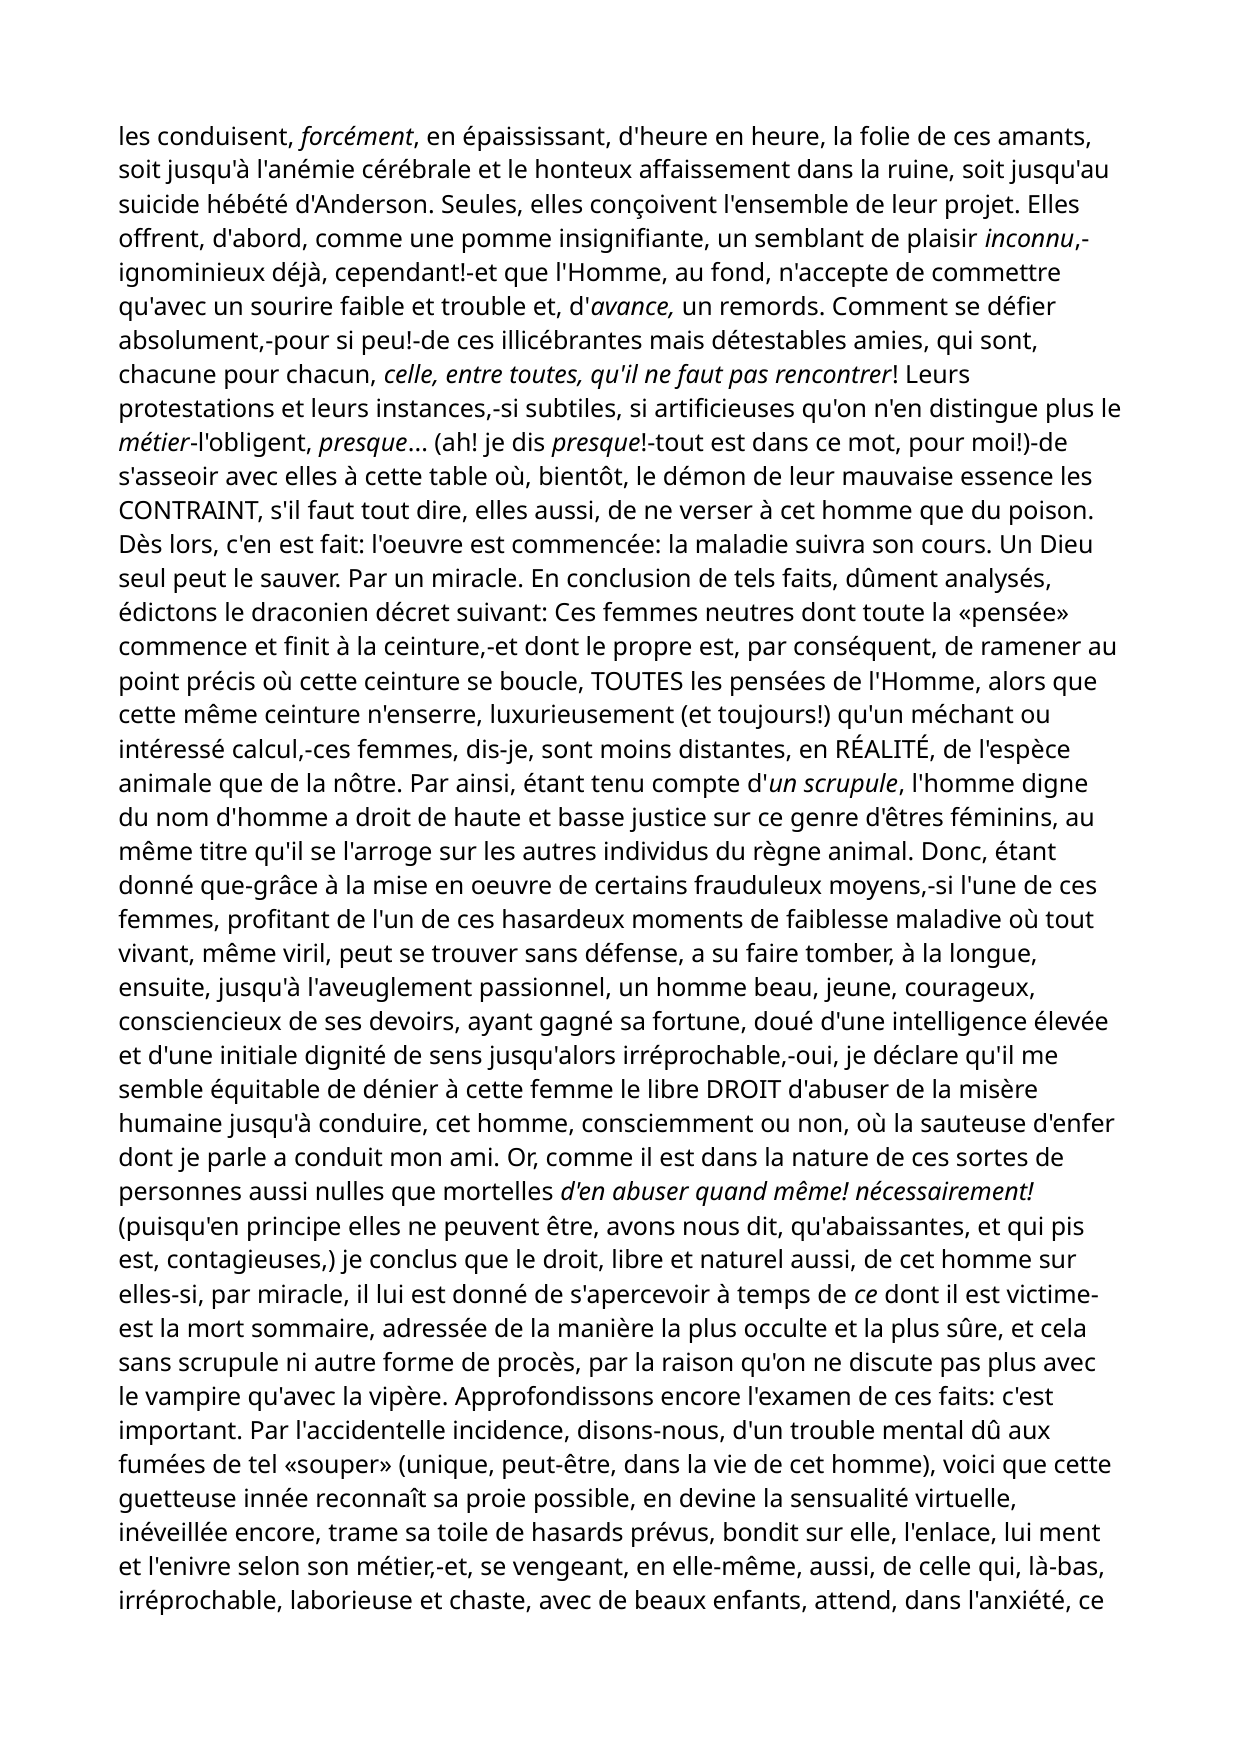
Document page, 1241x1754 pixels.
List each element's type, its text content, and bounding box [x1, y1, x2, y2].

text les conduisent, forcément, en épaississant, d'heure en heure, la folie de ces amants, soit jusqu'à l'anémie cérébrale et le honteux affaissement dans la ruine, soit jusqu'au suicide hébété d'Anderson. Seules, elles conçoivent l'ensemble de leur projet. Elles offrent, d'abord, comme une pomme insignifiante, un semblant de plaisir inconnu,-ignominieux déjà, cependant!-et que l'Homme, au fond, n'accepte de commettre qu'avec un sourire faible et trouble et, d'avance, un remords. Comment se défier absolument,-pour si peu!-de ces illicébrantes mais détestables amies, qui sont, chacune pour chacun, celle, entre toutes, qu'il ne faut pas rencontrer! Leurs protestations et leurs instances,-si subtiles, si artificieuses qu'on n'en distingue plus le métier-l'obligent, presque... (ah! je dis presque!-tout est dans ce mot, pour moi!)-de s'asseoir avec elles à cette table où, bientôt, le démon de leur mauvaise essence les CONTRAINT, s'il faut tout dire, elles aussi, de ne verser à cet homme que du poison. Dès lors, c'en est fait: l'oeuvre est commencée: la maladie suivra son cours. Un Dieu seul peut le sauver. Par un miracle. En conclusion de tels faits, dûment analysés, édictons le draconien décret suivant: Ces femmes neutres dont toute la «pensée» commence et finit à la ceinture,-et dont le propre est, par conséquent, de ramener au point précis où cette ceinture se boucle, TOUTES les pensées de l'Homme, alors que cette même ceinture n'enserre, luxurieusement (et toujours!) qu'un méchant ou intéressé calcul,-ces femmes, dis-je, sont moins distantes, en RÉALITÉ, de l'espèce animale que de la nôtre. Par ainsi, étant tenu compte d'un scrupule, l'homme digne du nom d'homme a droit de haute et basse justice sur ce genre d'êtres féminins, au même titre qu'il se l'arroge sur les autres individus du règne animal. Donc, étant donné que-grâce à la mise en oeuvre de certains frauduleux moyens,-si l'une de ces femmes, profitant de l'un de ces hasardeux moments de faiblesse maladive où tout vivant, même viril, peut se trouver sans défense, a su faire tomber, à la longue, ensuite, jusqu'à l'aveuglement passionnel, un homme beau, jeune, courageux, consciencieux de ses devoirs, ayant gagné sa fortune, doué d'une intelligence élevée et d'une initiale dignité de sens jusqu'alors irréprochable,-oui, je déclare qu'il me semble équitable de dénier à cette femme le libre DROIT d'abuser de la misère humaine jusqu'à conduire, cet homme, consciemment ou non, où la sauteuse d'enfer dont je parle a conduit mon ami. Or, comme il est dans la nature de ces sortes de personnes aussi nulles que mortelles d'en abuser quand même! nécessairement! (puisqu'en principe elles ne peuvent être, avons nous dit, qu'abaissantes, et qui pis est, contagieuses,) je conclus que le droit, libre et naturel aussi, de cet homme sur elles-si, par miracle, il lui est donné de s'apercevoir à temps de ce dont il est victime-est la mort sommaire, adressée de la manière la plus occulte et la plus sûre, et cela sans scrupule ni autre forme de procès, par la raison qu'on ne discute pas plus avec le vampire qu'avec la vipère. Approfondissons encore l'examen de ces faits: c'est important. Par l'accidentelle incidence, disons-nous, d'un trouble mental dû aux fumées de tel «souper» (unique, peut-être, dans la vie de cet homme), voici que cette guetteuse innée reconnaît sa proie possible, en devine la sensualité virtuelle, inéveillée encore, trame sa toile de hasards prévus, bondit sur elle, l'enlace, lui ment et l'enivre selon son métier,-et, se vengeant, en elle-même, aussi, de celle qui, là-bas, irréprochable, laborieuse et chaste, avec de beaux enfants, attend, dans l'anxiété, ce [118, 118, 1122, 1617]
